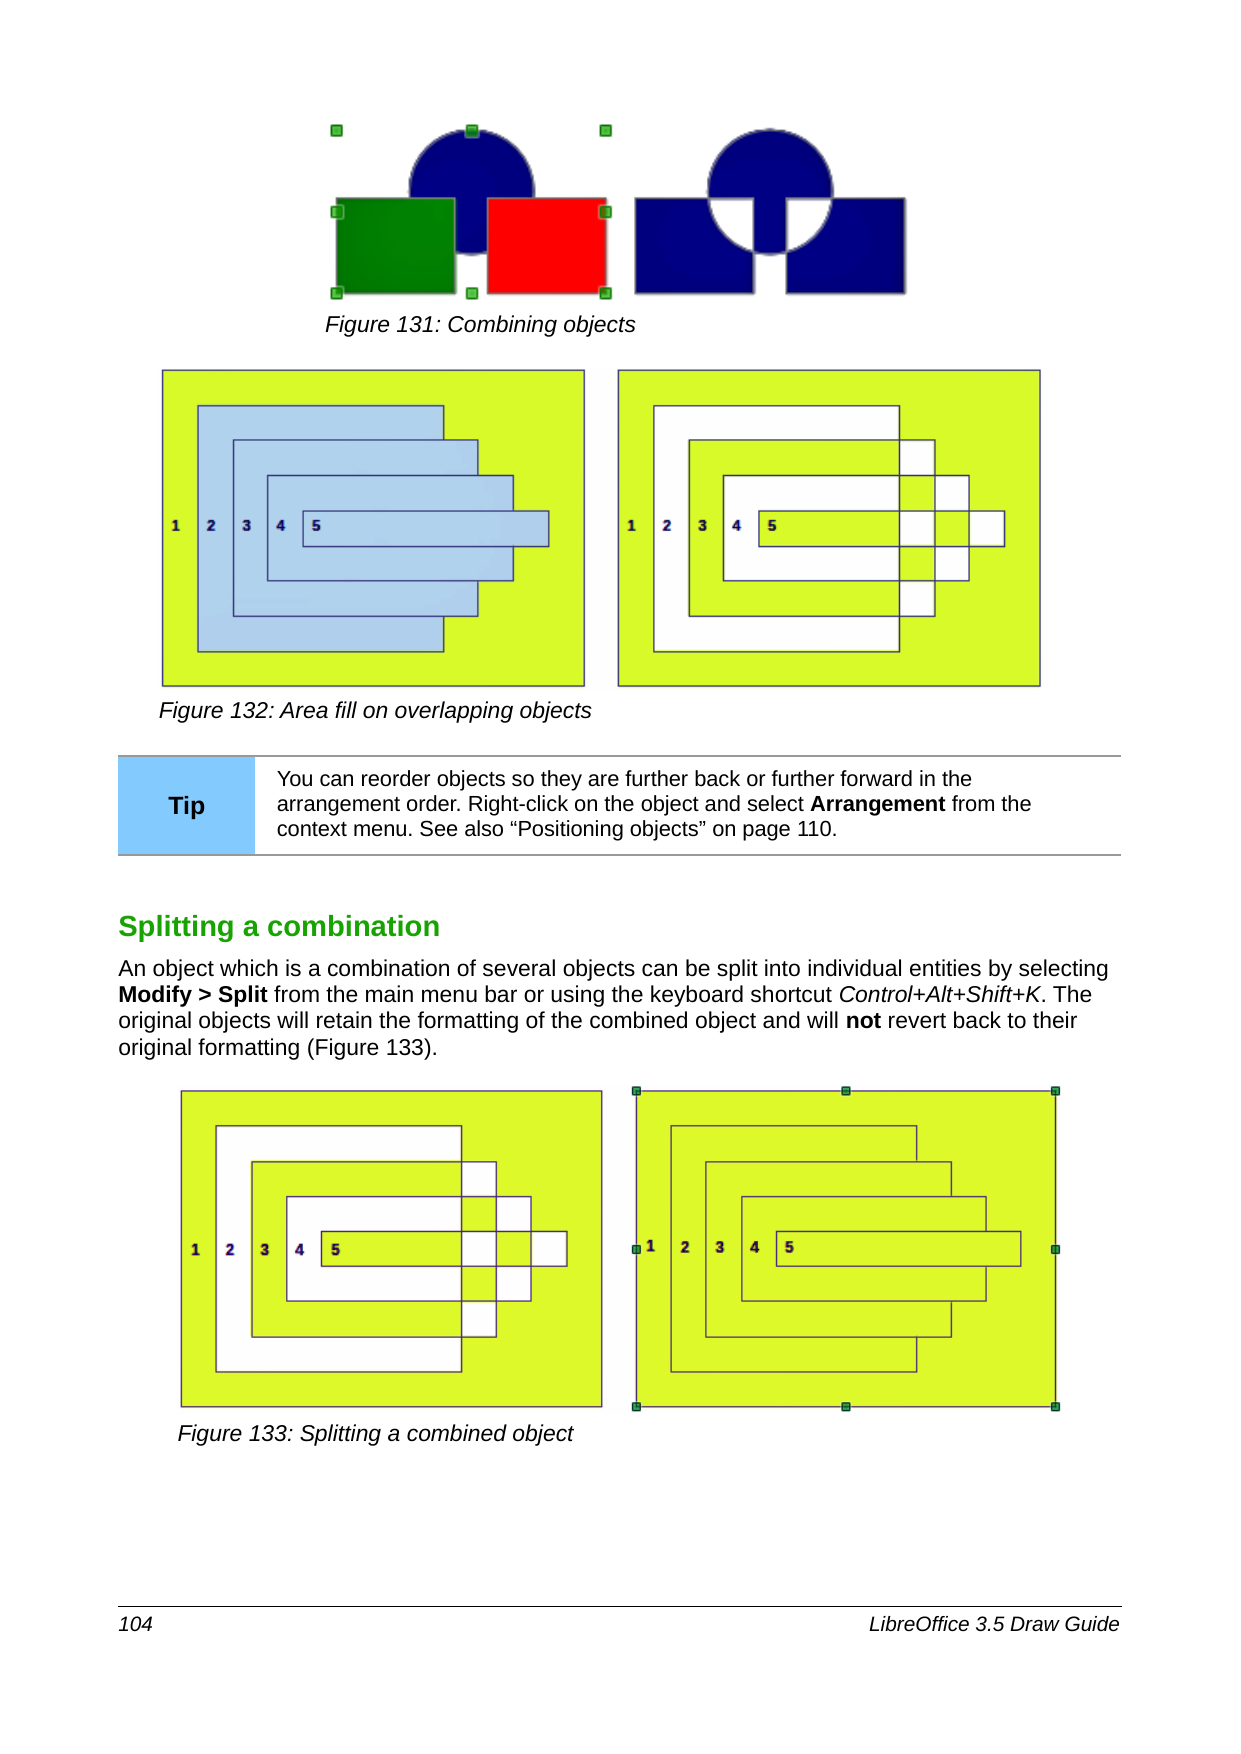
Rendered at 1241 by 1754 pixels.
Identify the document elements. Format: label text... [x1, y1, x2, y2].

picture [177, 1085, 1063, 1414]
subtitle Splitting a combination [118, 908, 1122, 942]
text Figure 132: Area fill on overlapping objects [158, 697, 1044, 723]
table_header Tip [118, 757, 255, 854]
text Figure 133: Splitting a combined object [177, 1420, 1063, 1446]
text Figure 131: Combining objects [325, 311, 915, 338]
picture [325, 118, 916, 305]
table_header You can reorder objects so they are further back or further forward in the arrangement order. Right-click on the object and select Arrangement from the context menu. See also “Positioning objects” on page 110. [255, 757, 1121, 854]
text An object which is a combination of several objects can be split into individual entities by selecting Modify > Split from the main menu bar or using the keyboard shortcut Control+Alt+Shift+K. The original objects will retain the formatting of the combined object and will not revert back to their original formatting (Figure 133). [118, 954, 1122, 1060]
picture [158, 367, 1045, 691]
